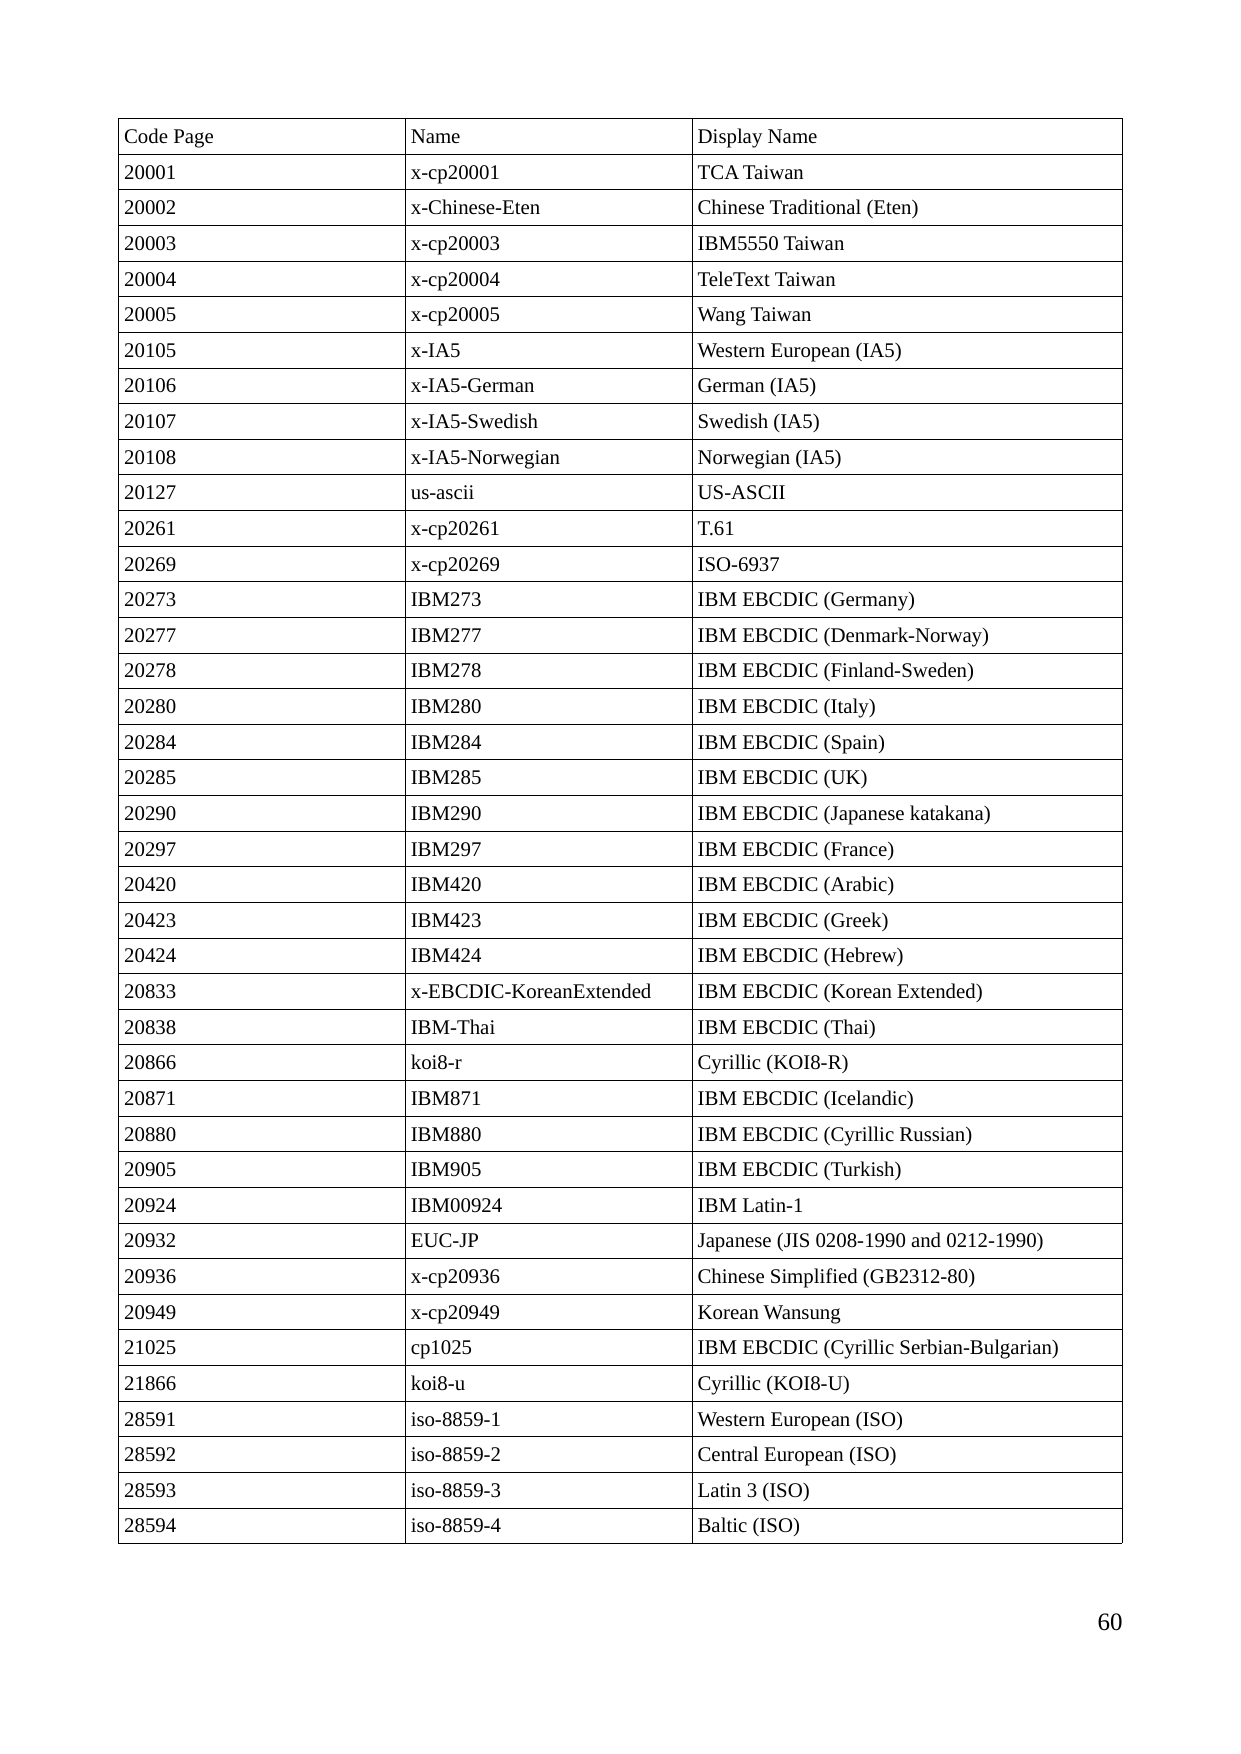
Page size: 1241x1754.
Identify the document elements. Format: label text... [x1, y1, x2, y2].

table_cell x-cp20936 [406, 1259, 692, 1294]
table_header Name [406, 119, 692, 154]
table_cell x-cp20949 [406, 1295, 692, 1329]
table_cell 20924 [119, 1188, 405, 1222]
table_cell German (IA5) [693, 369, 1122, 403]
table_cell x-cp20004 [406, 262, 692, 296]
table_cell IBM EBCDIC (Hebrew) [693, 939, 1122, 973]
table_cell IBM EBCDIC (Icelandic) [693, 1081, 1122, 1116]
table_cell 20278 [119, 654, 405, 688]
table_cell x-IA5-Swedish [406, 404, 692, 439]
table_cell us-ascii [406, 475, 692, 510]
table_cell Western European (IA5) [693, 333, 1122, 367]
table_cell 20880 [119, 1117, 405, 1151]
table_cell IBM EBCDIC (Spain) [693, 725, 1122, 759]
table_cell IBM273 [406, 582, 692, 617]
table_cell 21866 [119, 1366, 405, 1401]
table_cell IBM EBCDIC (Arabic) [693, 867, 1122, 902]
table_cell Swedish (IA5) [693, 404, 1122, 439]
table_cell Western European (ISO) [693, 1402, 1122, 1436]
table_cell 20866 [119, 1045, 405, 1080]
table_cell Norwegian (IA5) [693, 440, 1122, 474]
table_cell x-cp20001 [406, 155, 692, 189]
table_cell IBM290 [406, 796, 692, 831]
table_cell IBM EBCDIC (Cyrillic Serbian-Bulgarian) [693, 1330, 1122, 1365]
table_cell 20005 [119, 297, 405, 332]
table_header Code Page [119, 119, 405, 154]
table_cell IBM424 [406, 939, 692, 973]
table_cell 20871 [119, 1081, 405, 1116]
table_cell 20838 [119, 1010, 405, 1044]
table_cell IBM-Thai [406, 1010, 692, 1044]
table_cell IBM297 [406, 832, 692, 866]
table_cell 20932 [119, 1224, 405, 1258]
table_cell Cyrillic (KOI8-R) [693, 1045, 1122, 1080]
table_cell 20003 [119, 226, 405, 261]
table_cell 20273 [119, 582, 405, 617]
table_cell IBM EBCDIC (UK) [693, 760, 1122, 795]
table_cell 20107 [119, 404, 405, 439]
table_cell IBM EBCDIC (Greek) [693, 903, 1122, 937]
table_cell x-Chinese-Eten [406, 190, 692, 225]
table_cell 20280 [119, 689, 405, 724]
table_cell 20108 [119, 440, 405, 474]
table_cell IBM EBCDIC (Korean Extended) [693, 974, 1122, 1009]
table_cell 20420 [119, 867, 405, 902]
table_cell TeleText Taiwan [693, 262, 1122, 296]
table_cell 28593 [119, 1473, 405, 1507]
table_cell IBM EBCDIC (France) [693, 832, 1122, 866]
table_cell 20127 [119, 475, 405, 510]
table_cell Japanese (JIS 0208-1990 and 0212-1990) [693, 1224, 1122, 1258]
table_cell koi8-r [406, 1045, 692, 1080]
table_cell IBM EBCDIC (Thai) [693, 1010, 1122, 1044]
table_cell 20269 [119, 547, 405, 581]
table_cell x-cp20261 [406, 511, 692, 546]
table_cell 21025 [119, 1330, 405, 1365]
table_cell 20004 [119, 262, 405, 296]
table_cell IBM277 [406, 618, 692, 652]
table_cell 28594 [119, 1509, 405, 1543]
table_cell T.61 [693, 511, 1122, 546]
table_cell IBM284 [406, 725, 692, 759]
table_cell 20001 [119, 155, 405, 189]
table_cell EUC-JP [406, 1224, 692, 1258]
table_cell x-IA5-German [406, 369, 692, 403]
table_cell 20297 [119, 832, 405, 866]
table_cell Central European (ISO) [693, 1437, 1122, 1472]
table_cell ISO-6937 [693, 547, 1122, 581]
table_cell Wang Taiwan [693, 297, 1122, 332]
table_cell IBM EBCDIC (Finland-Sweden) [693, 654, 1122, 688]
table_cell IBM EBCDIC (Germany) [693, 582, 1122, 617]
table_cell IBM EBCDIC (Italy) [693, 689, 1122, 724]
table_cell iso-8859-4 [406, 1509, 692, 1543]
table_cell Chinese Simplified (GB2312-80) [693, 1259, 1122, 1294]
table_cell 20936 [119, 1259, 405, 1294]
table_cell Latin 3 (ISO) [693, 1473, 1122, 1507]
table_cell IBM423 [406, 903, 692, 937]
table_cell IBM EBCDIC (Denmark-Norway) [693, 618, 1122, 652]
table_cell 20423 [119, 903, 405, 937]
table_cell koi8-u [406, 1366, 692, 1401]
table_cell 20277 [119, 618, 405, 652]
table_cell 20424 [119, 939, 405, 973]
table_cell US-ASCII [693, 475, 1122, 510]
table_cell IBM Latin-1 [693, 1188, 1122, 1222]
table_cell x-EBCDIC-KoreanExtended [406, 974, 692, 1009]
table_cell 20284 [119, 725, 405, 759]
table_cell x-IA5 [406, 333, 692, 367]
table_cell Cyrillic (KOI8-U) [693, 1366, 1122, 1401]
table_header Display Name [693, 119, 1122, 154]
table_cell x-IA5-Norwegian [406, 440, 692, 474]
table_cell Chinese Traditional (Eten) [693, 190, 1122, 225]
table_cell 20002 [119, 190, 405, 225]
table_cell 20261 [119, 511, 405, 546]
table_cell IBM280 [406, 689, 692, 724]
table_cell iso-8859-3 [406, 1473, 692, 1507]
table_cell x-cp20003 [406, 226, 692, 261]
table_cell x-cp20269 [406, 547, 692, 581]
table_cell 20105 [119, 333, 405, 367]
table_cell IBM905 [406, 1152, 692, 1187]
table_cell IBM420 [406, 867, 692, 902]
table_cell Baltic (ISO) [693, 1509, 1122, 1543]
table_cell cp1025 [406, 1330, 692, 1365]
table_cell 28591 [119, 1402, 405, 1436]
table_cell IBM EBCDIC (Turkish) [693, 1152, 1122, 1187]
table_cell IBM00924 [406, 1188, 692, 1222]
table_cell 20285 [119, 760, 405, 795]
table_cell 20833 [119, 974, 405, 1009]
table_cell IBM5550 Taiwan [693, 226, 1122, 261]
table_cell 20949 [119, 1295, 405, 1329]
table_cell 28592 [119, 1437, 405, 1472]
table_cell IBM880 [406, 1117, 692, 1151]
table_cell TCA Taiwan [693, 155, 1122, 189]
table_cell iso-8859-2 [406, 1437, 692, 1472]
table_cell IBM871 [406, 1081, 692, 1116]
table_cell IBM285 [406, 760, 692, 795]
table_cell Korean Wansung [693, 1295, 1122, 1329]
table_cell x-cp20005 [406, 297, 692, 332]
table_cell IBM EBCDIC (Japanese katakana) [693, 796, 1122, 831]
table_cell IBM278 [406, 654, 692, 688]
table_cell 20290 [119, 796, 405, 831]
table_cell IBM EBCDIC (Cyrillic Russian) [693, 1117, 1122, 1151]
table_cell 20905 [119, 1152, 405, 1187]
table_cell 20106 [119, 369, 405, 403]
table_cell iso-8859-1 [406, 1402, 692, 1436]
